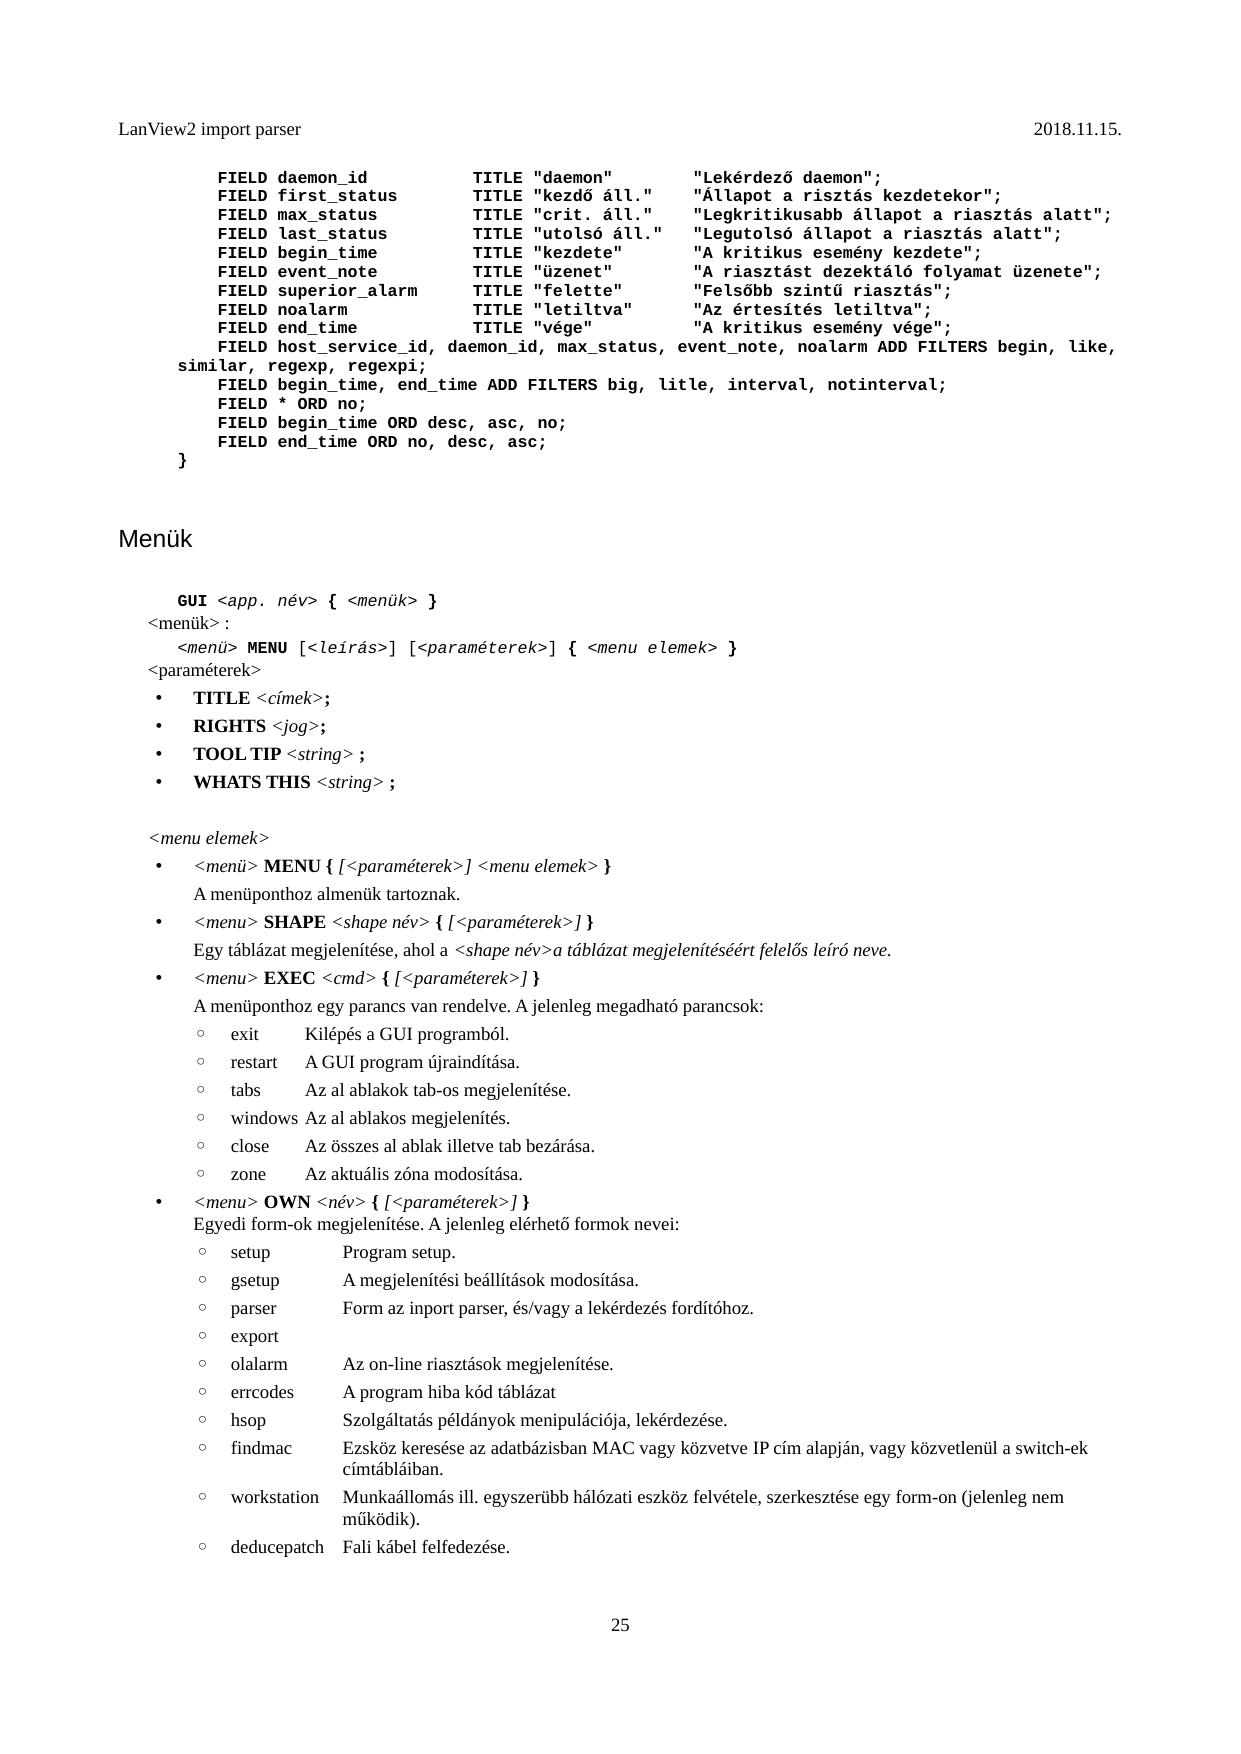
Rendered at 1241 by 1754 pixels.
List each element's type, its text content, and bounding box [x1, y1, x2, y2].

text } [177, 452, 1122, 471]
text GUI <app. név> { <menük> } [177, 593, 1122, 612]
list TOOL TIP <string> ; [156, 743, 1122, 764]
list <menu> SHAPE <shape név> { [<paraméterek>] } [156, 911, 1122, 932]
list close Az összes al ablak illetve tab bezárása. [193, 1135, 1122, 1157]
text FIELD noalarm TITLE "letiltva" "Az értesítés letiltva"; [177, 301, 1122, 320]
list <menu> EXEC <cmd> { [<paraméterek>] } [156, 967, 1122, 988]
text FIELD superior_alarm TITLE "felette" "Felsőbb szintű riasztás"; [177, 282, 1122, 301]
text FIELD end_time TITLE "vége" "A kritikus esemény vége"; [177, 320, 1122, 339]
list A menüponthoz almenük tartoznak. [156, 883, 1122, 904]
text FIELD last_status TITLE "utolsó áll." "Legutolsó állapot a riasztás alatt"; [177, 226, 1122, 244]
list parser Form az inport parser, és/vagy a lekérdezés fordítóhoz. [195, 1297, 1122, 1318]
list exit Kilépés a GUI programból. [193, 1023, 1122, 1044]
list hsop Szolgáltatás példányok menipulációja, lekérdezése. [195, 1409, 1122, 1430]
text FIELD first_status TITLE "kezdő áll." "Állapot a risztás kezdetekor"; [177, 188, 1122, 207]
text FIELD * ORD no; [177, 395, 1122, 414]
text <paraméterek> [118, 659, 1122, 680]
text FIELD max_status TITLE "crit. áll." "Legkritikusabb állapot a riasztás alatt"; [177, 207, 1122, 226]
list errcodes A program hiba kód táblázat [195, 1381, 1122, 1402]
text <menü> MENU [<leírás>] [<paraméterek>] { <menu elemek> } [177, 640, 1122, 659]
text FIELD begin_time TITLE "kezdete" "A kritikus esemény kezdete"; [177, 244, 1122, 263]
text FIELD end_time ORD no, desc, asc; [177, 433, 1122, 452]
list Egy táblázat megjelenítése, ahol a <shape név>a táblázat megjelenítéséért felelős leíró neve. [156, 939, 1122, 960]
text FIELD event_note TITLE "üzenet" "A riasztást dezektáló folyamat üzenete"; [177, 263, 1122, 282]
list TITLE <címek>; [156, 687, 1122, 708]
text FIELD begin_time ORD desc, asc, no; [177, 414, 1122, 433]
list WHATS THIS <string> ; [156, 771, 1122, 792]
list export [195, 1325, 1122, 1346]
list zone Az aktuális zóna modosítása. [193, 1163, 1122, 1184]
list deducepatch Fali kábel felfedezése. [195, 1536, 1122, 1557]
text FIELD begin_time, end_time ADD FILTERS big, litle, interval, notinterval; [177, 377, 1122, 395]
list gsetup A megjelenítési beállítások modosítása. [195, 1269, 1122, 1290]
list windows Az al ablakos megjelenítés. [193, 1107, 1122, 1128]
list restart A GUI program újraindítása. [193, 1051, 1122, 1072]
text <menu elemek> [118, 827, 1122, 848]
text FIELD daemon_id TITLE "daemon" "Lekérdező daemon"; [177, 169, 1122, 188]
list <menü> MENU { [<paraméterek>] <menu elemek> } [156, 855, 1122, 876]
list olalarm Az on-line riasztások megjelenítése. [195, 1353, 1122, 1374]
list tabs Az al ablakok tab-os megjelenítése. [193, 1079, 1122, 1101]
list A menüponthoz egy parancs van rendelve. A jelenleg megadható parancsok: [156, 995, 1122, 1016]
list <menu> OWN <név> { [<paraméterek>] } Egyedi form-ok megjelenítése. A jelenleg elérhető formok nevei: [156, 1191, 1122, 1234]
list workstation Munkaállomás ill. egyszerübb hálózati eszköz felvétele, szerkesztése egy form-on (jelenleg nem működik). [195, 1486, 1122, 1529]
text FIELD host_service_id, daemon_id, max_status, event_note, noalarm ADD FILTERS begin, like, similar, regexp, regexpi; [177, 339, 1122, 377]
list findmac Ezsköz keresése az adatbázisban MAC vagy közvetve IP cím alapján, vagy közvetlenül a switch-ek címtábláiban. [195, 1437, 1122, 1480]
list RIGHTS <jog>; [156, 715, 1122, 736]
list setup Program setup. [195, 1241, 1122, 1262]
subtitle Menük [118, 524, 1122, 552]
text <menük> : [118, 612, 1122, 633]
